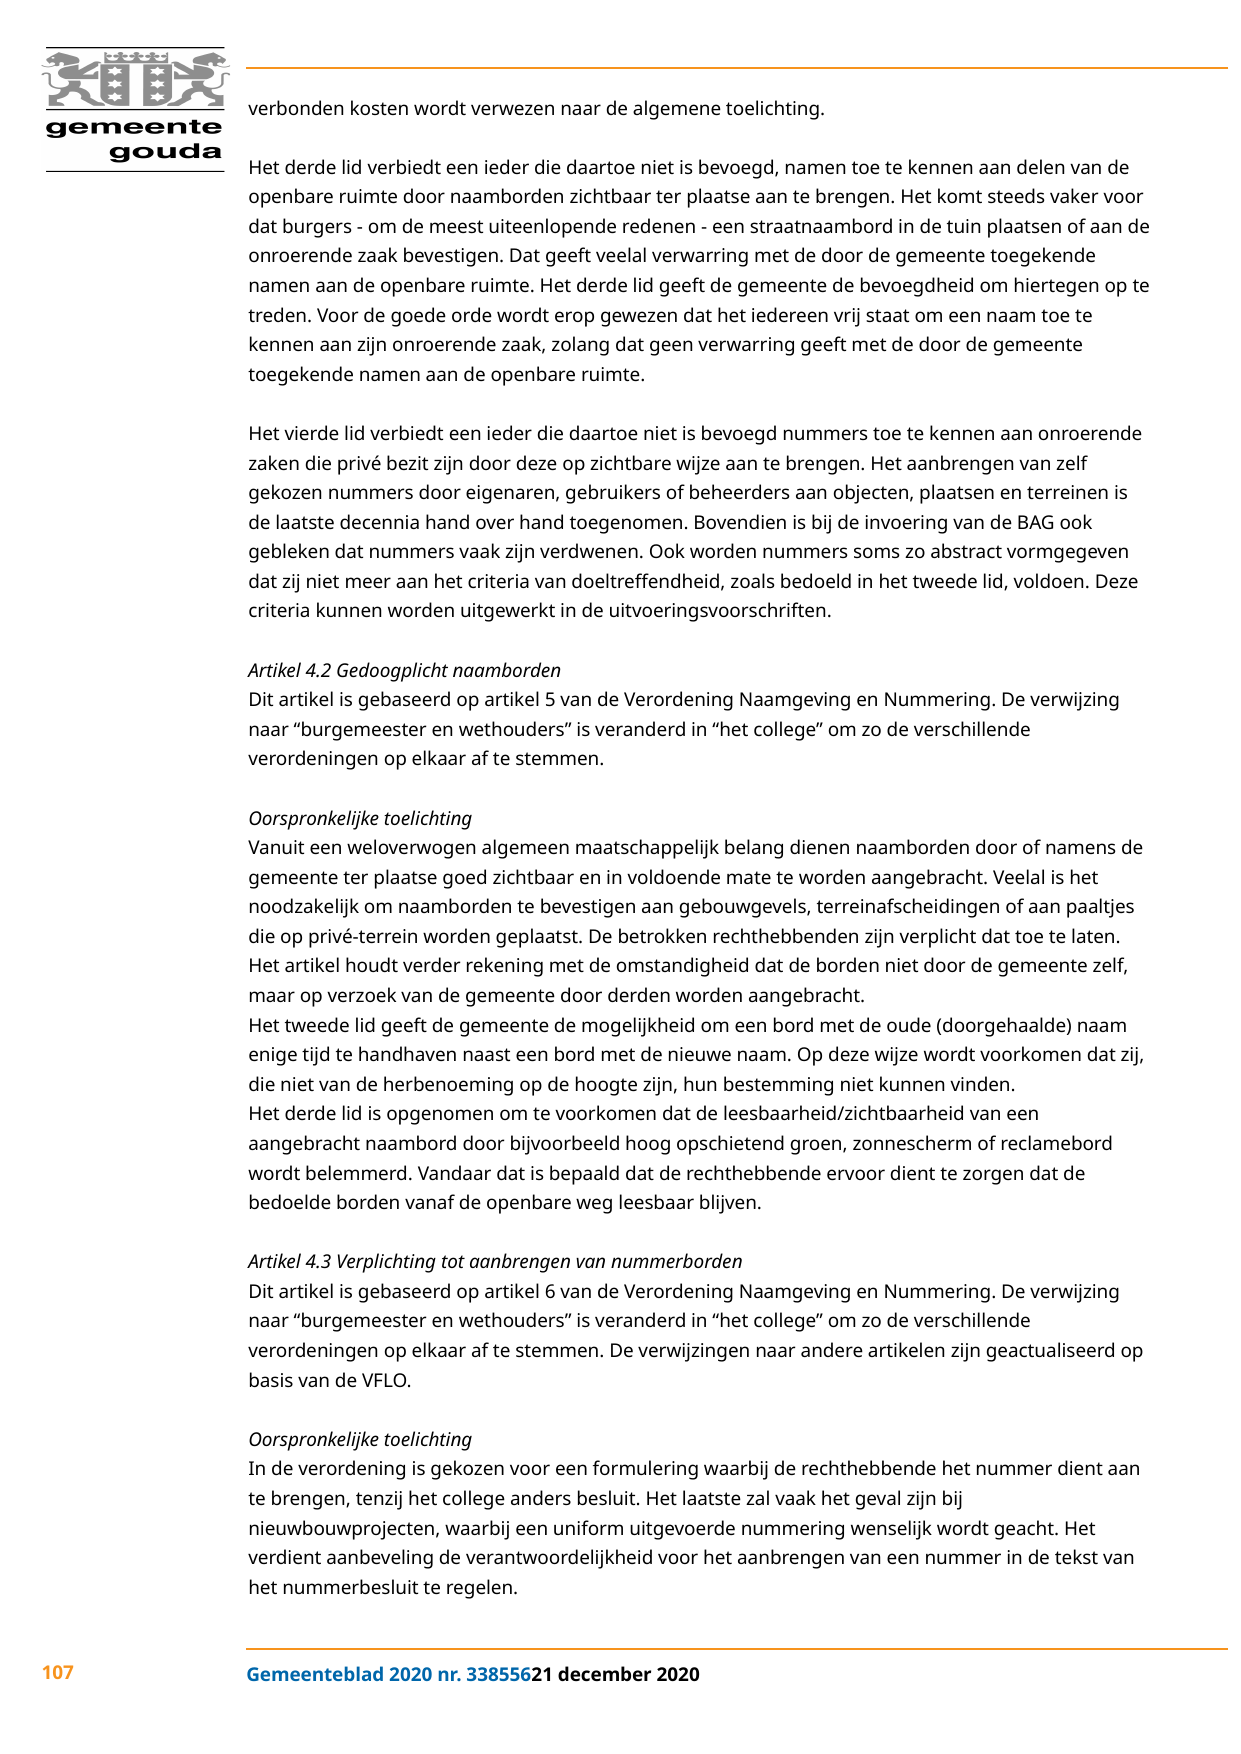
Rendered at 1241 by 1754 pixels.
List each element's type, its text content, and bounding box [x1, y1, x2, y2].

text verbonden kosten wordt verwezen naar de algemene toelichting. [248, 95, 1152, 121]
text Het derde lid is opgenomen om te voorkomen dat de leesbaarheid/zichtbaarheid van een aangebracht naambord door bijvoorbeeld hoog opschietend groen, zonnescherm of reclamebord wordt belemmerd. Vandaar dat is bepaald dat de rechthebbende ervoor dient te zorgen dat de bedoelde borden vanaf de openbare weg leesbaar blijven. [248, 1101, 1152, 1215]
picture [41, 47, 231, 172]
text Dit artikel is gebaseerd op artikel 6 van de Verordening Naamgeving en Nummering. De verwijzing naar “burgemeester en wethouders” is veranderd in “het college” om zo de verschillende verordeningen op elkaar af te stemmen. De verwijzingen naar andere artikelen zijn geactualiseerd op basis van de VFLO. [248, 1278, 1152, 1393]
text Het derde lid verbiedt een ieder die daartoe niet is bevoegd, namen toe te kennen aan delen van de openbare ruimte door naamborden zichtbaar ter plaatse aan te brengen. Het komt steeds vaker voor dat burgers - om de meest uiteenlopende redenen - een straatnaambord in de tuin plaatsen of aan de onroerende zaak bevestigen. Dat geeft veelal verwarring met de door de gemeente toegekende namen aan de openbare ruimte. Het derde lid geeft de gemeente de bevoegdheid om hiertegen op te treden. Voor de goede orde wordt erop gewezen dat het iedereen vrij staat om een naam toe te kennen aan zijn onroerende zaak, zolang dat geen verwarring geeft met de door de gemeente toegekende namen aan de openbare ruimte. [248, 154, 1152, 387]
text In de verordening is gekozen voor een formulering waarbij de rechthebbende het nummer dient aan te brengen, tenzij het college anders besluit. Het laatste zal vaak het geval zijn bij nieuwbouwprojecten, waarbij een uniform uitgevoerde nummering wenselijk wordt geacht. Het verdient aanbeveling de verantwoordelijkheid voor het aanbrengen van een nummer in de tekst van het nummerbesluit te regelen. [248, 1456, 1152, 1600]
text Oorspronkelijke toelichting [248, 805, 1152, 831]
text Oorspronkelijke toelichting [248, 1426, 1152, 1452]
text Artikel 4.3 Verplichting tot aanbrengen van nummerborden [248, 1248, 1152, 1274]
text Het tweede lid geeft de gemeente de mogelijkheid om een bord met de oude (doorgehaalde) naam enige tijd te handhaven naast een bord met de nieuwe naam. Op deze wijze wordt voorkomen dat zij, die niet van de herbenoeming op de hoogte zijn, hun bestemming niet kunnen vinden. [248, 1012, 1152, 1097]
text Vanuit een weloverwogen algemeen maatschappelijk belang dienen naamborden door of namens de gemeente ter plaatse goed zichtbaar en in voldoende mate te worden aangebracht. Veelal is het noodzakelijk om naamborden te bevestigen aan gebouwgevels, terreinafscheidingen of aan paaltjes die op privé-terrein worden geplaatst. De betrokken rechthebbenden zijn verplicht dat toe te laten. Het artikel houdt verder rekening met de omstandigheid dat de borden niet door de gemeente zelf, maar op verzoek van de gemeente door derden worden aangebracht. [248, 834, 1152, 1008]
text Het vierde lid verbiedt een ieder die daartoe niet is bevoegd nummers toe te kennen aan onroerende zaken die privé bezit zijn door deze op zichtbare wijze aan te brengen. Het aanbrengen van zelf gekozen nummers door eigenaren, gebruikers of beheerders aan objecten, plaatsen en terreinen is de laatste decennia hand over hand toegenomen. Bovendien is bij de invoering van de BAG ook gebleken dat nummers vaak zijn verdwenen. Ook worden nummers soms zo abstract vormgegeven dat zij niet meer aan het criteria van doeltreffendheid, zoals bedoeld in het tweede lid, voldoen. Deze criteria kunnen worden uitgewerkt in de uitvoeringsvoorschriften. [248, 420, 1152, 623]
text Artikel 4.2 Gedoogplicht naamborden [248, 657, 1152, 683]
text Dit artikel is gebaseerd op artikel 5 van de Verordening Naamgeving en Nummering. De verwijzing naar “burgemeester en wethouders” is veranderd in “het college” om zo de verschillende verordeningen op elkaar af te stemmen. [248, 686, 1152, 771]
